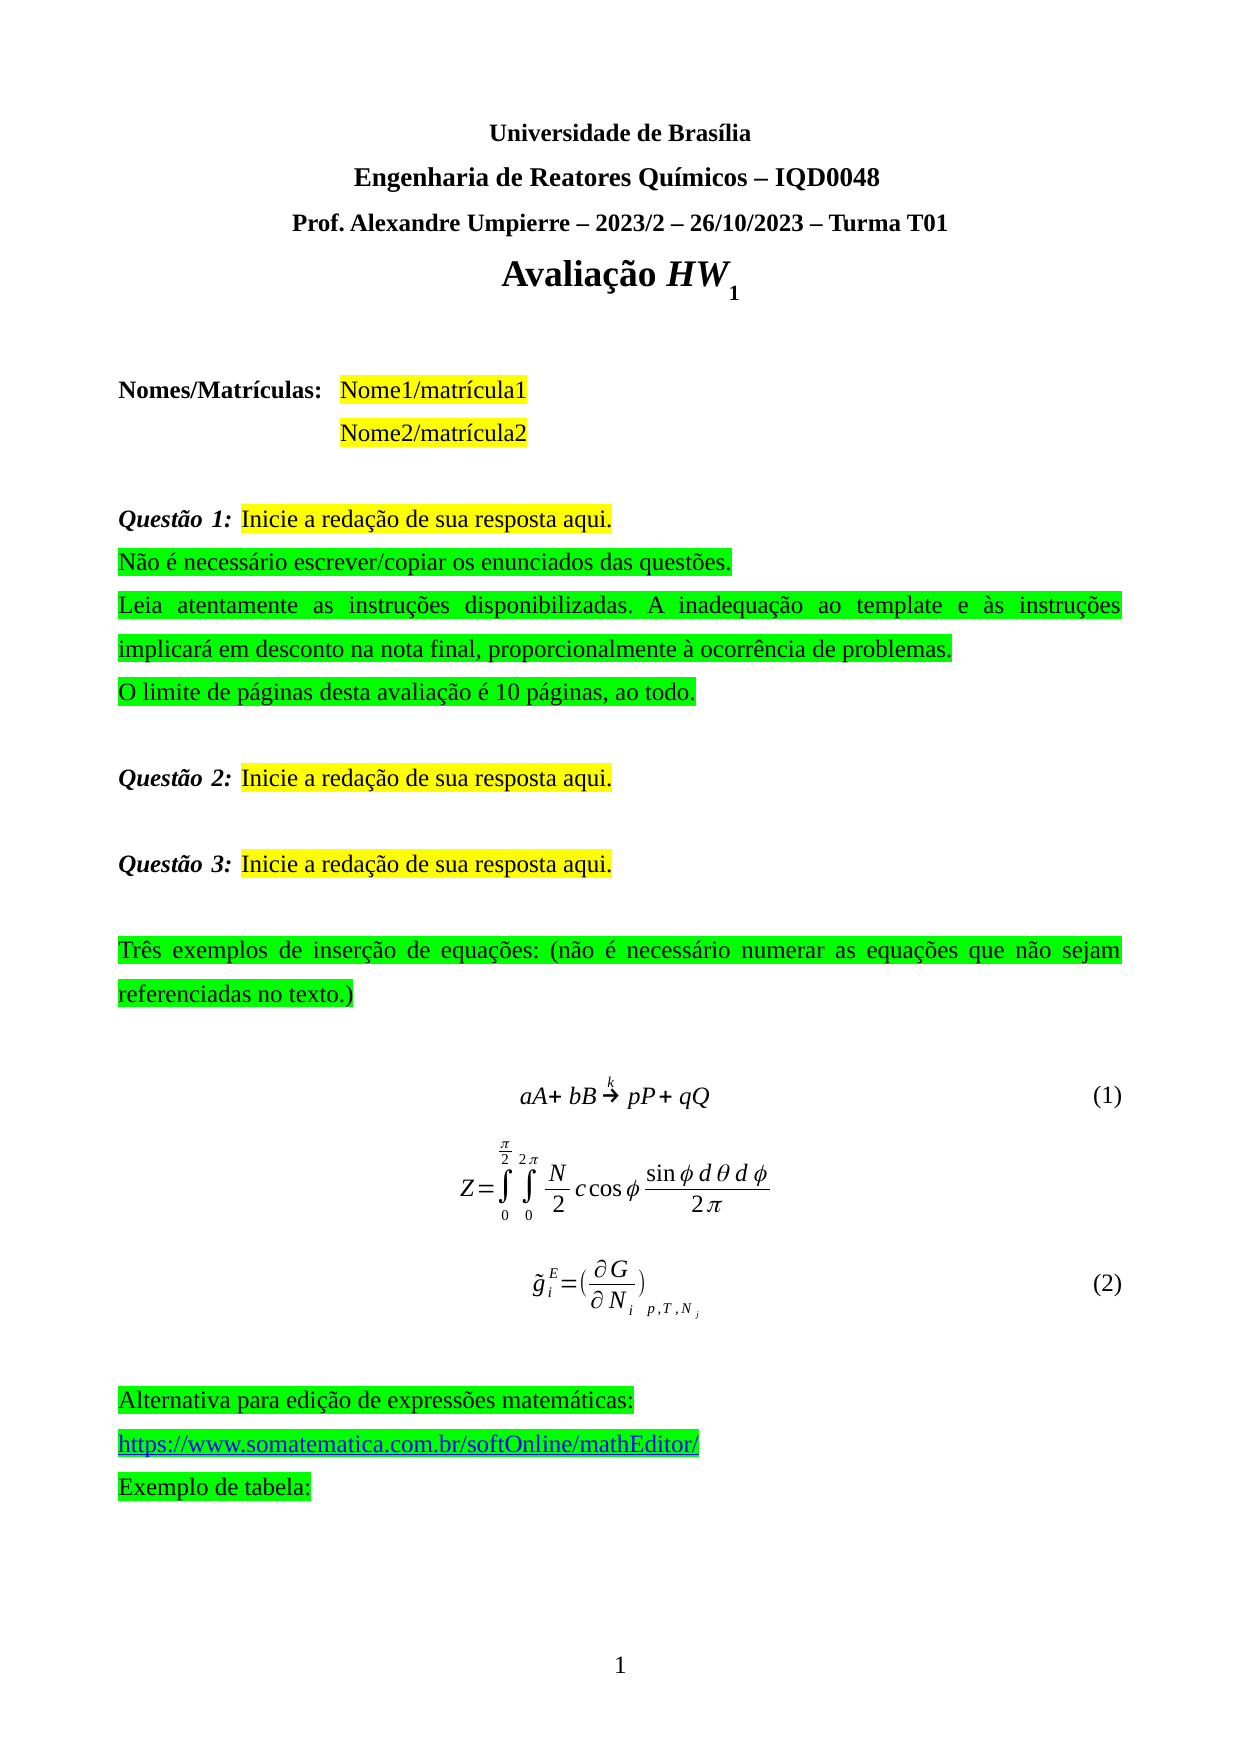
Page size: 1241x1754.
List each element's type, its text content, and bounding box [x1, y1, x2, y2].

text (1) [118, 1074, 1122, 1109]
text Exemplo de tabela: [118, 1472, 1122, 1501]
text Nomes/Matrículas: Nome1/matrícula1 [118, 375, 1122, 404]
text https://www.somatematica.com.br/softOnline/mathEditor/ [118, 1429, 1122, 1457]
text O limite de páginas desta avaliação é 10 páginas, ao todo. [118, 677, 1122, 706]
text (2) [118, 1255, 1122, 1319]
text Prof. Alexandre Umpierre – 2023/2 – 26/10/2023 – Turma T01 [118, 208, 1122, 237]
text Três exemplos de inserção de equações: (não é necessário numerar as equações que não sejam referenciadas no texto.) [118, 936, 1122, 1007]
text Questão 1: Inicie a redação de sua resposta aqui. [118, 504, 1122, 533]
text Alternativa para edição de expressões matemáticas: [118, 1386, 1122, 1414]
text Avaliação HW1 [118, 251, 1122, 305]
text Questão 3: Inicie a redação de sua resposta aqui. [118, 849, 1122, 878]
text Universidade de Brasília [118, 118, 1122, 147]
text Nome2/matrícula2 [118, 418, 1122, 447]
text Engenharia de Reatores Químicos – IQD0048 [118, 161, 1122, 192]
text Não é necessário escrever/copiar os enunciados das questões. [118, 547, 1122, 576]
text Leia atentamente as instruções disponibilizadas. A inadequação ao template e às instruções implicará em desconto na nota final, proporcionalmente à ocorrência de problemas. [118, 591, 1122, 662]
text Questão 2: Inicie a redação de sua resposta aqui. [118, 763, 1122, 792]
